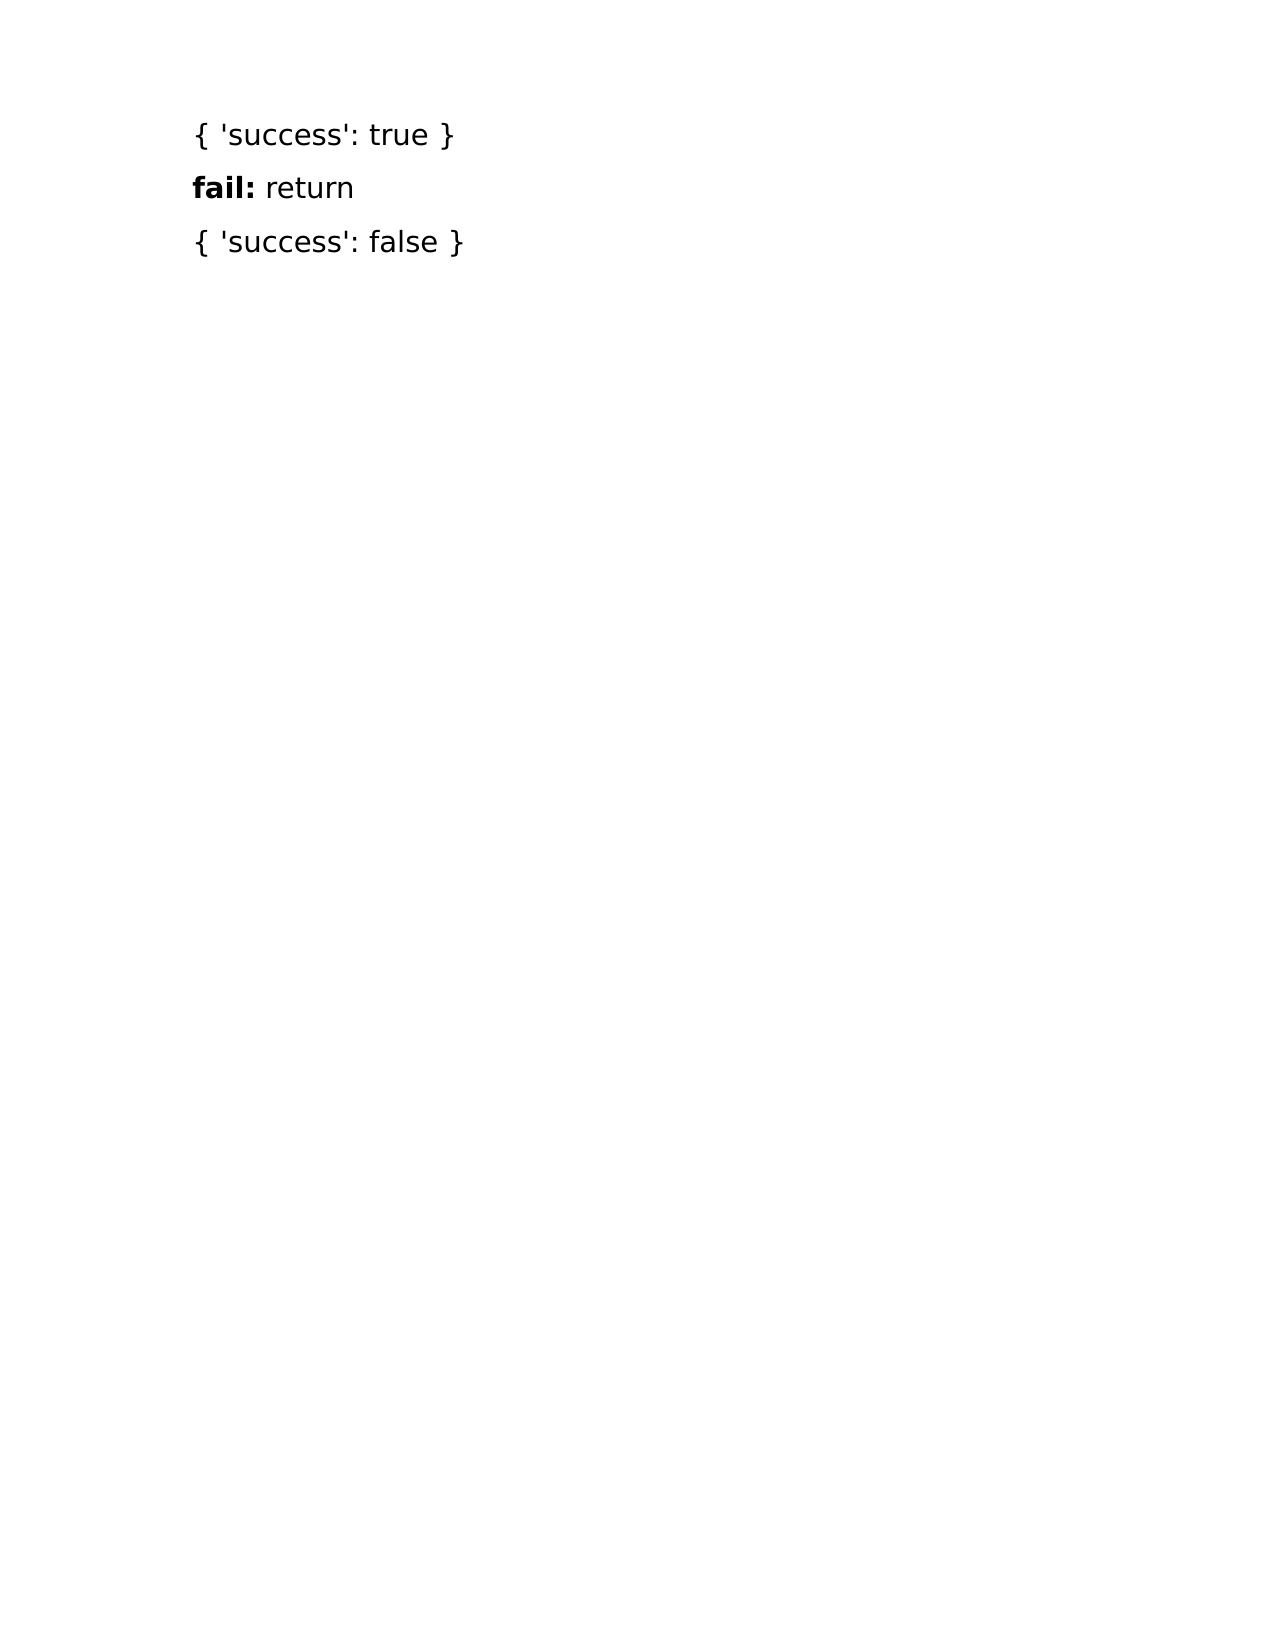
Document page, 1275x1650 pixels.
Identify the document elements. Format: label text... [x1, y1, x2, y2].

text fail: return [118, 172, 1157, 206]
text { 'success': true } [118, 118, 1157, 152]
text { 'success': false } [118, 225, 1157, 259]
